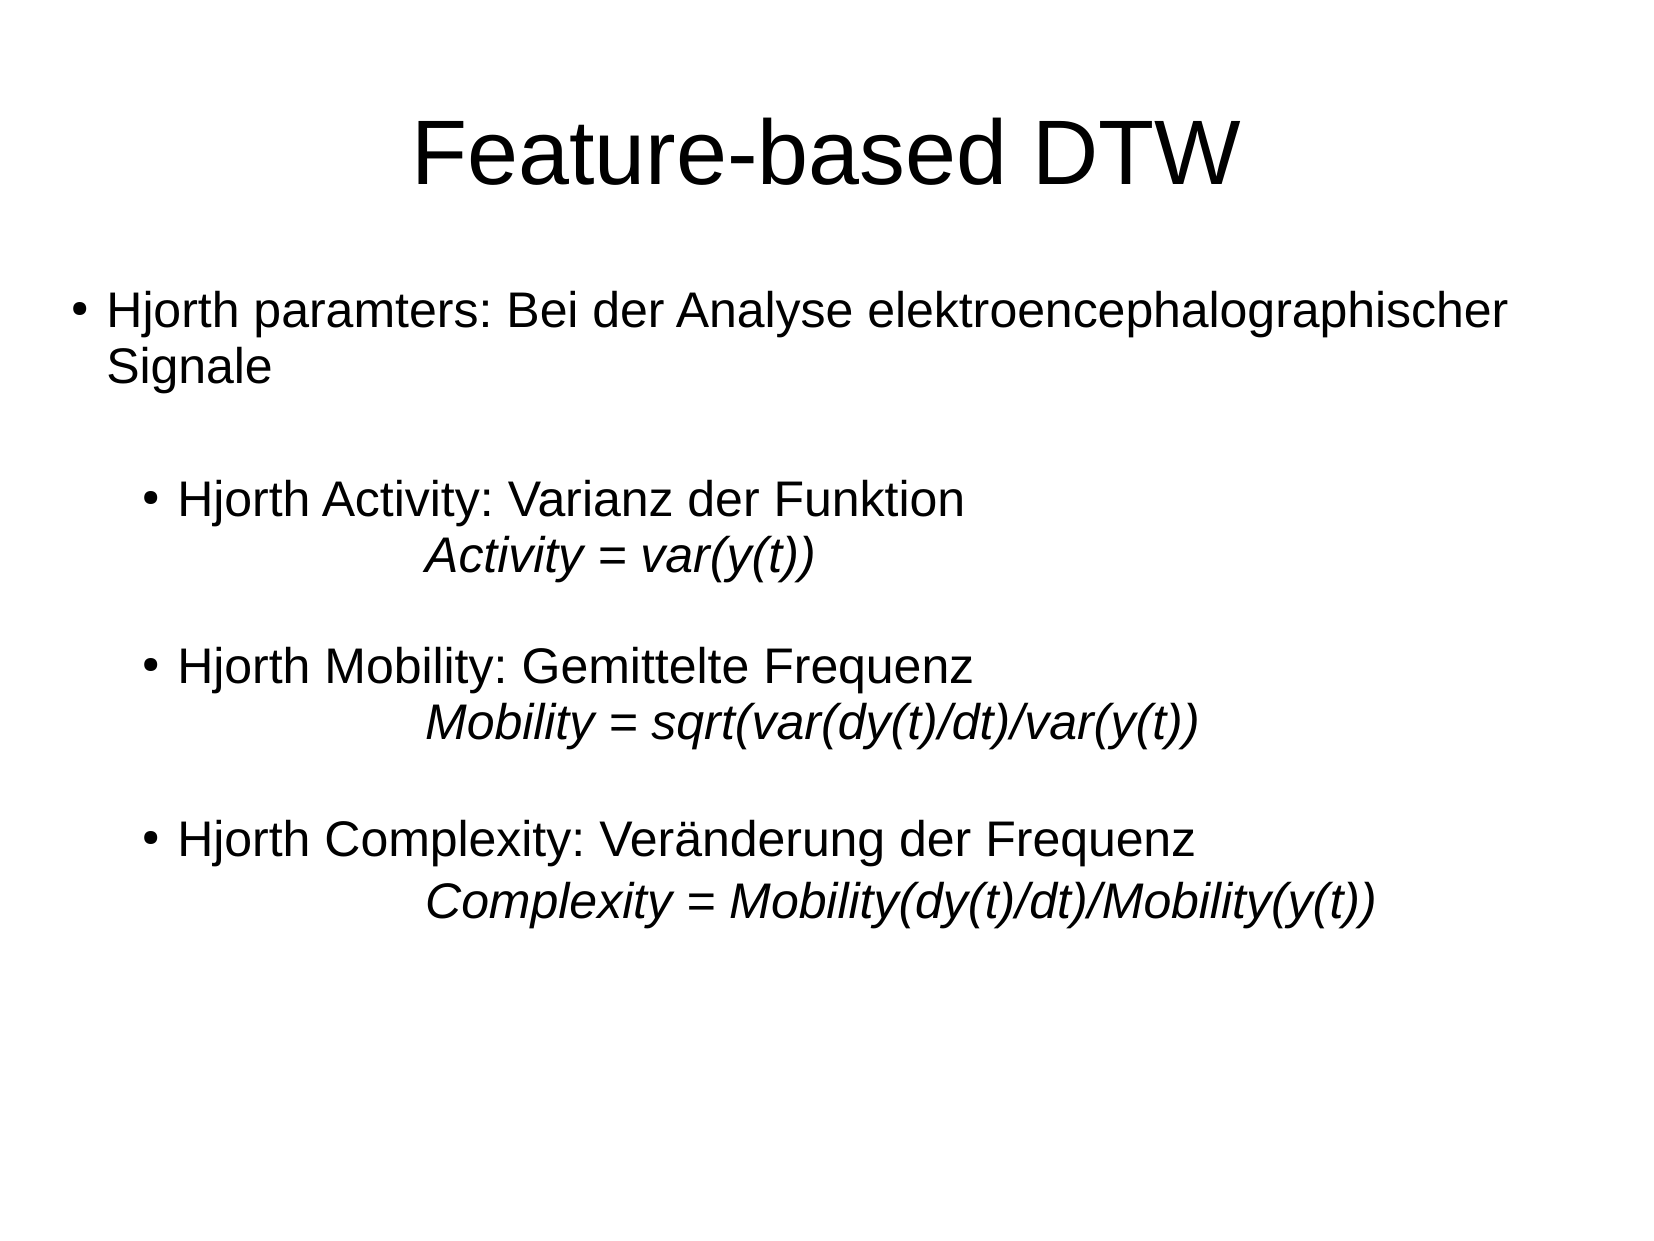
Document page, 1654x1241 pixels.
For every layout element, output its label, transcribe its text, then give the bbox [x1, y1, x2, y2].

title Feature-based DTW [82, 49, 1571, 257]
subtitle Hjorth paramters: Bei der Analyse elektroencephalographischer Signale Hjorth Activity: Varianz der Funktion Activity = var(y(t)) Hjorth Mobility: Gemittelte Frequenz Mobility = sqrt(var(dy(t)/dt)/var(y(t)) Hjorth Complexity: Veränderung der Frequenz Complexity = Mobility(dy(t)/dt)/Mobility(y(t)) [70, 282, 1560, 1140]
